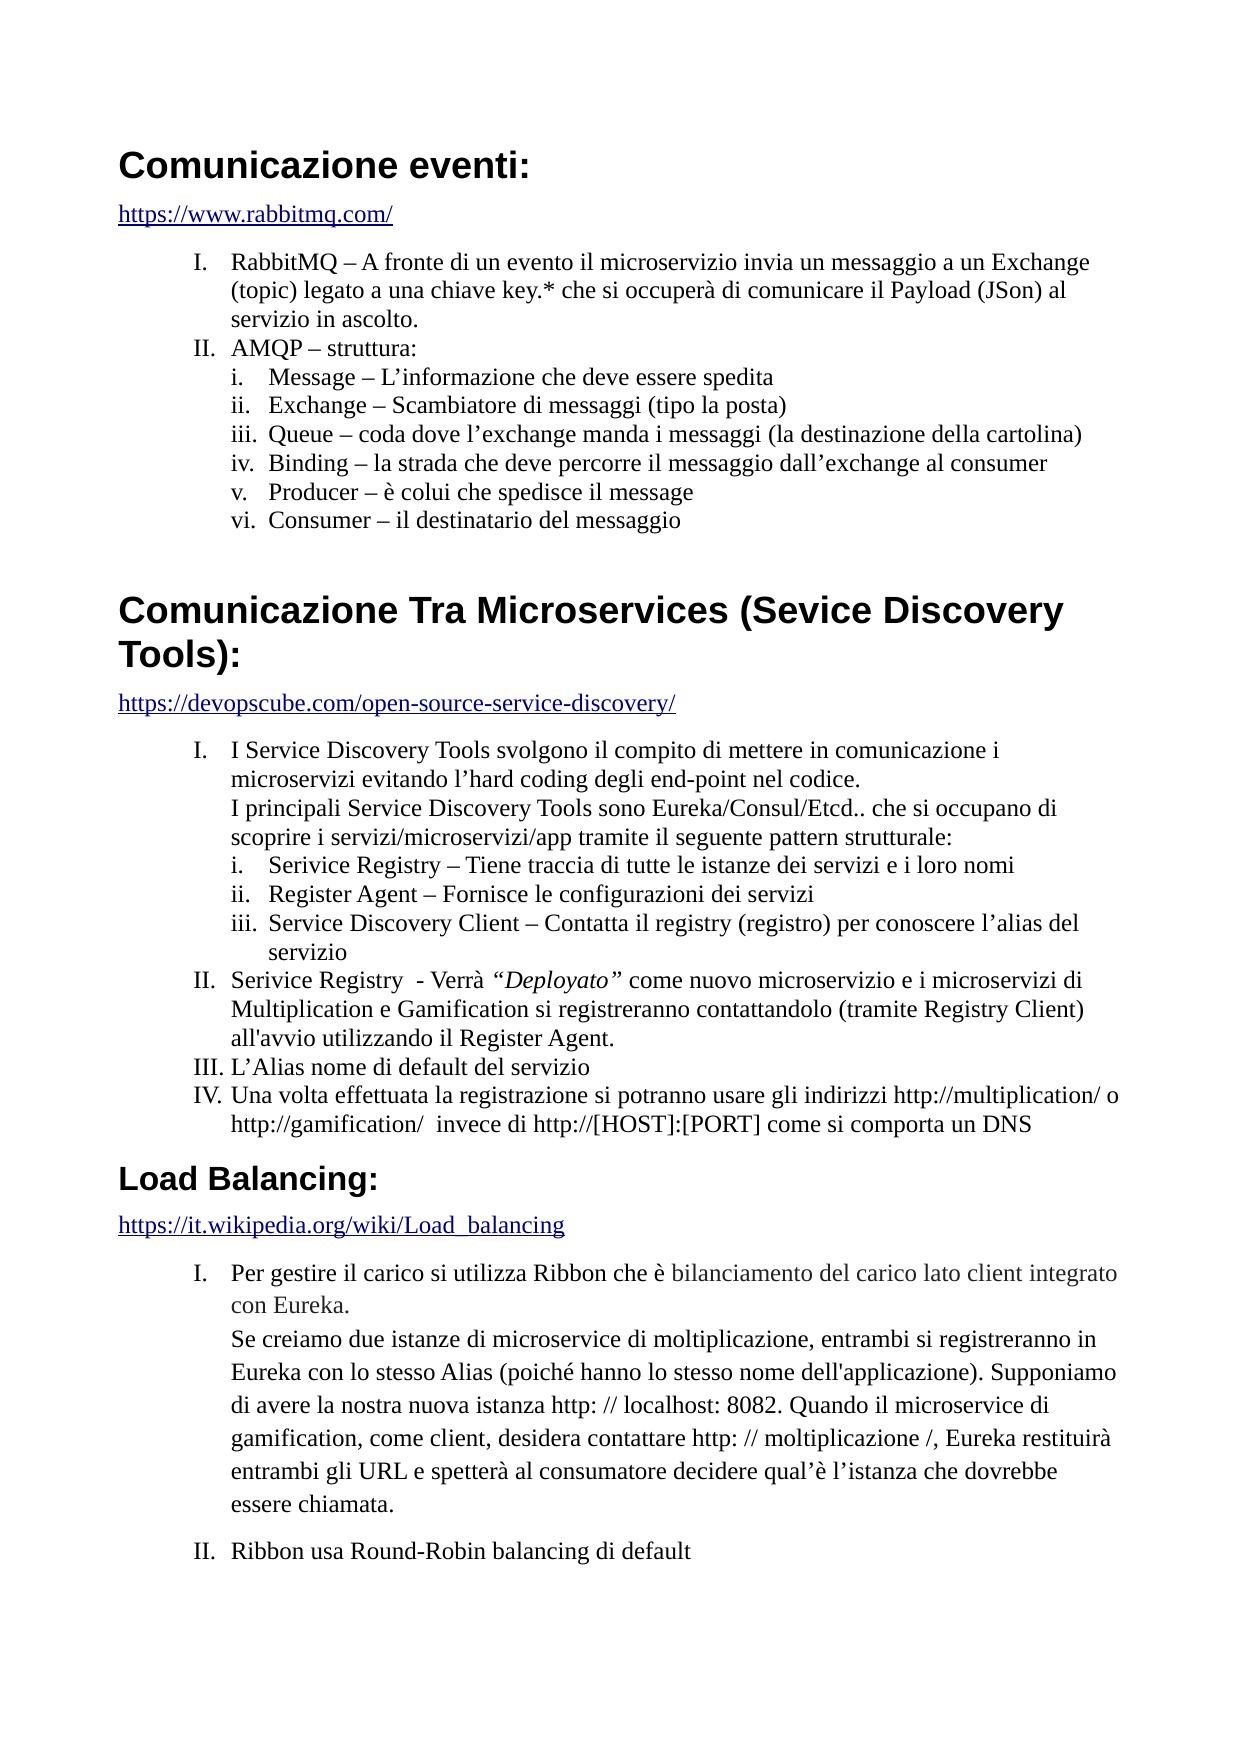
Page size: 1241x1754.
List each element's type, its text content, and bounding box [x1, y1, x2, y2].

list Message – L’informazione che deve essere spedita [231, 362, 1122, 391]
list Consumer – il destinatario del messaggio [231, 506, 1122, 534]
list RabbitMQ – A fronte di un evento il microservizio invia un messaggio a un Exchange (topic) legato a una chiave key.* che si occuperà di comunicare il Payload (JSon) al servizio in ascolto. [193, 247, 1122, 333]
text https://www.rabbitmq.com/ [118, 199, 1122, 228]
list Register Agent – Fornisce le configurazioni dei servizi [231, 879, 1122, 908]
list Service Discovery Client – Contatta il registry (registro) per conoscere l’alias del servizio [231, 908, 1122, 966]
list Per gestire il carico si utilizza Ribbon che è bilanciamento del carico lato client integrato con Eureka. Se creiamo due istanze di microservice di moltiplicazione, entrambi si registreranno in Eureka con lo stesso Alias (poiché hanno lo stesso nome dell'applicazione). Supponiamo di avere la nostra nuova istanza http: // localhost: 8082. Quando il microservice di gamification, come client, desidera contattare http: // moltiplicazione /, Eureka restituirà entrambi gli URL e spetterà al consumatore decidere qual’è l’istanza che dovrebbe essere chiamata. [193, 1258, 1122, 1517]
list Exchange – Scambiatore di messaggi (tipo la posta) [231, 391, 1122, 419]
list Una volta effettuata la registrazione si potranno usare gli indirizzi http://multiplication/ o http://gamification/ invece di http://[HOST]:[PORT] come si comporta un DNS [193, 1081, 1122, 1138]
list Serivice Registry – Tiene traccia di tutte le istanze dei servizi e i loro nomi [231, 851, 1122, 879]
list I Service Discovery Tools svolgono il compito di mettere in comunicazione i microservizi evitando l’hard coding degli end-point nel codice. [193, 736, 1122, 793]
list Serivice Registry - Verrà “Deployato” come nuovo microservizio e i microservizi di Multiplication e Gamification si registreranno contattandolo (tramite Registry Client) all'avvio utilizzando il Register Agent. [193, 966, 1122, 1052]
list Ribbon usa Round-Robin balancing di default [193, 1536, 1122, 1565]
subtitle Comunicazione Tra Microservices (Sevice Discovery Tools): [118, 588, 1122, 675]
list Binding – la strada che deve percorre il messaggio dall’exchange al consumer [231, 448, 1122, 477]
text https://it.wikipedia.org/wiki/Load_balancing [118, 1210, 1122, 1239]
list L’Alias nome di default del servizio [193, 1052, 1122, 1081]
subtitle Comunicazione eventi: [118, 143, 1122, 187]
list Producer – è colui che spedisce il message [231, 477, 1122, 506]
list I principali Service Discovery Tools sono Eureka/Consul/Etcd.. che si occupano di scoprire i servizi/microservizi/app tramite il seguente pattern strutturale: [193, 793, 1122, 851]
list AMQP – struttura: [193, 333, 1122, 362]
subtitle Load Balancing: [118, 1159, 1122, 1197]
text https://devopscube.com/open-source-service-discovery/ [118, 688, 1122, 717]
list Queue – coda dove l’exchange manda i messaggi (la destinazione della cartolina) [231, 419, 1122, 448]
